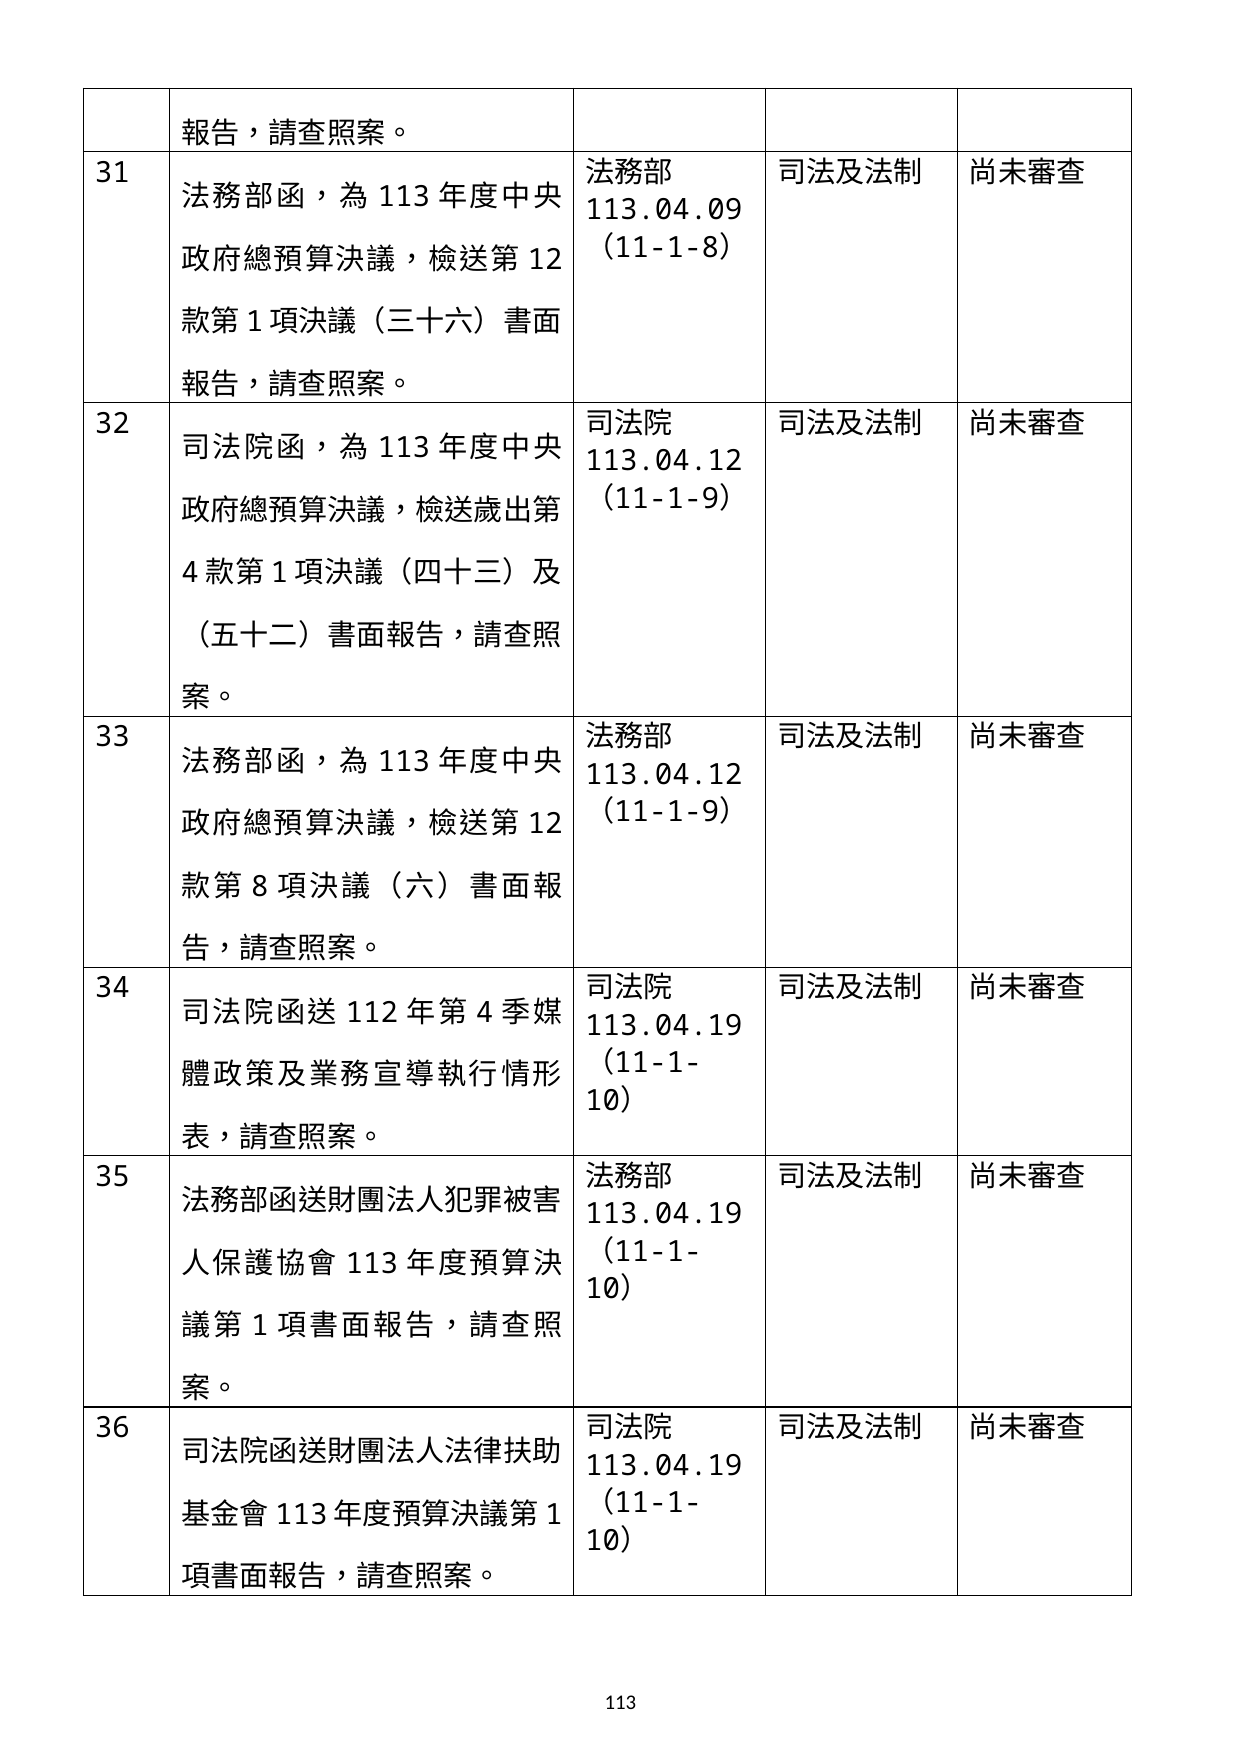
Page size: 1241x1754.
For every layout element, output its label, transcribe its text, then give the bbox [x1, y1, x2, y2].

table_cell 司法及法制 [766, 717, 957, 967]
table_cell 尚未審查 [958, 403, 1131, 716]
table_cell 法務部函，為113年度中央政府總預算決議，檢送第12款第8項決議（六）書面報告，請查照案。 [170, 717, 573, 967]
table_cell 34 [84, 968, 169, 1155]
table_cell 司法及法制 [766, 152, 957, 402]
table_cell 36 [84, 1408, 169, 1595]
table_cell 33 [84, 717, 169, 967]
table_cell 司法院 113.04.19 （11-1-10） [574, 1408, 765, 1595]
table_cell 司法及法制 [766, 1156, 957, 1406]
table_cell 31 [84, 152, 169, 402]
table_cell 法務部函送財團法人犯罪被害人保護協會113年度預算決議第1項書面報告，請查照案。 [170, 1156, 573, 1406]
table_cell 尚未審查 [958, 1156, 1131, 1406]
table_cell 司法及法制 [766, 403, 957, 716]
table_cell 司法院函送財團法人法律扶助基金會113年度預算決議第1項書面報告，請查照案。 [170, 1408, 573, 1595]
table_cell 司法及法制 [766, 1408, 957, 1595]
table_cell 報告，請查照案。 [170, 89, 573, 151]
table_cell 法務部 113.04.19 （11-1-10） [574, 1156, 765, 1406]
table_cell 尚未審查 [958, 717, 1131, 967]
table_cell 司法及法制 [766, 968, 957, 1155]
table_cell 法務部函，為113年度中央政府總預算決議，檢送第12款第1項決議（三十六）書面報告，請查照案。 [170, 152, 573, 402]
table_cell 尚未審查 [958, 152, 1131, 402]
table_cell 司法院函送112年第4季媒體政策及業務宣導執行情形表，請查照案。 [170, 968, 573, 1155]
table_cell 32 [84, 403, 169, 716]
table_cell 尚未審查 [958, 1408, 1131, 1595]
table_cell 法務部 113.04.12 （11-1-9） [574, 717, 765, 967]
table_cell 35 [84, 1156, 169, 1406]
table_cell [84, 89, 169, 151]
table_cell 司法院 113.04.12 （11-1-9） [574, 403, 765, 716]
table_cell [766, 89, 957, 151]
table_cell 法務部 113.04.09 （11-1-8） [574, 152, 765, 402]
table_cell 司法院函，為113年度中央政府總預算決議，檢送歲出第4款第1項決議（四十三）及（五十二）書面報告，請查照案。 [170, 403, 573, 716]
table_cell [574, 89, 765, 151]
table_cell 司法院 113.04.19 （11-1-10） [574, 968, 765, 1155]
table_cell [958, 89, 1131, 151]
table_cell 尚未審查 [958, 968, 1131, 1155]
